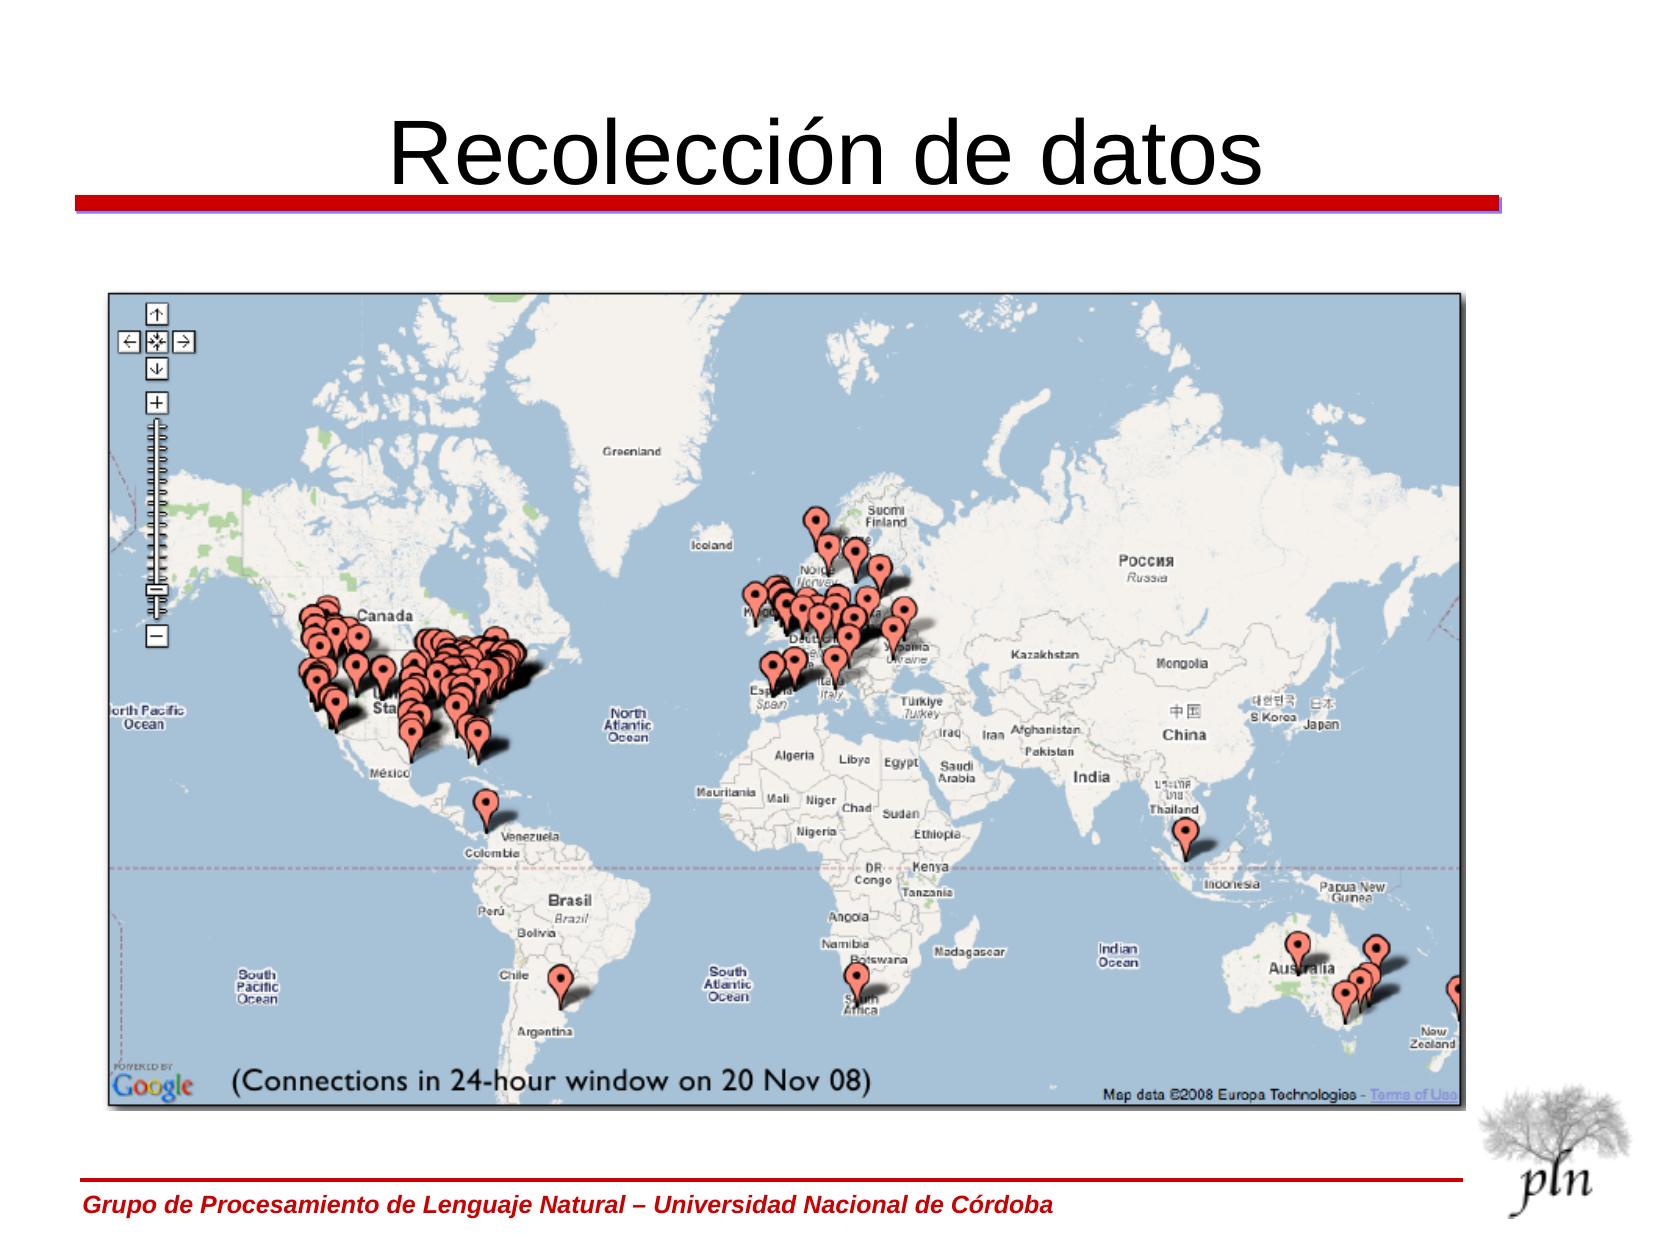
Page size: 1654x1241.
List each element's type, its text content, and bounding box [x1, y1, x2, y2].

title Recolección de datos [82, 56, 1571, 250]
picture [1477, 1083, 1635, 1219]
picture [102, 290, 1466, 1112]
